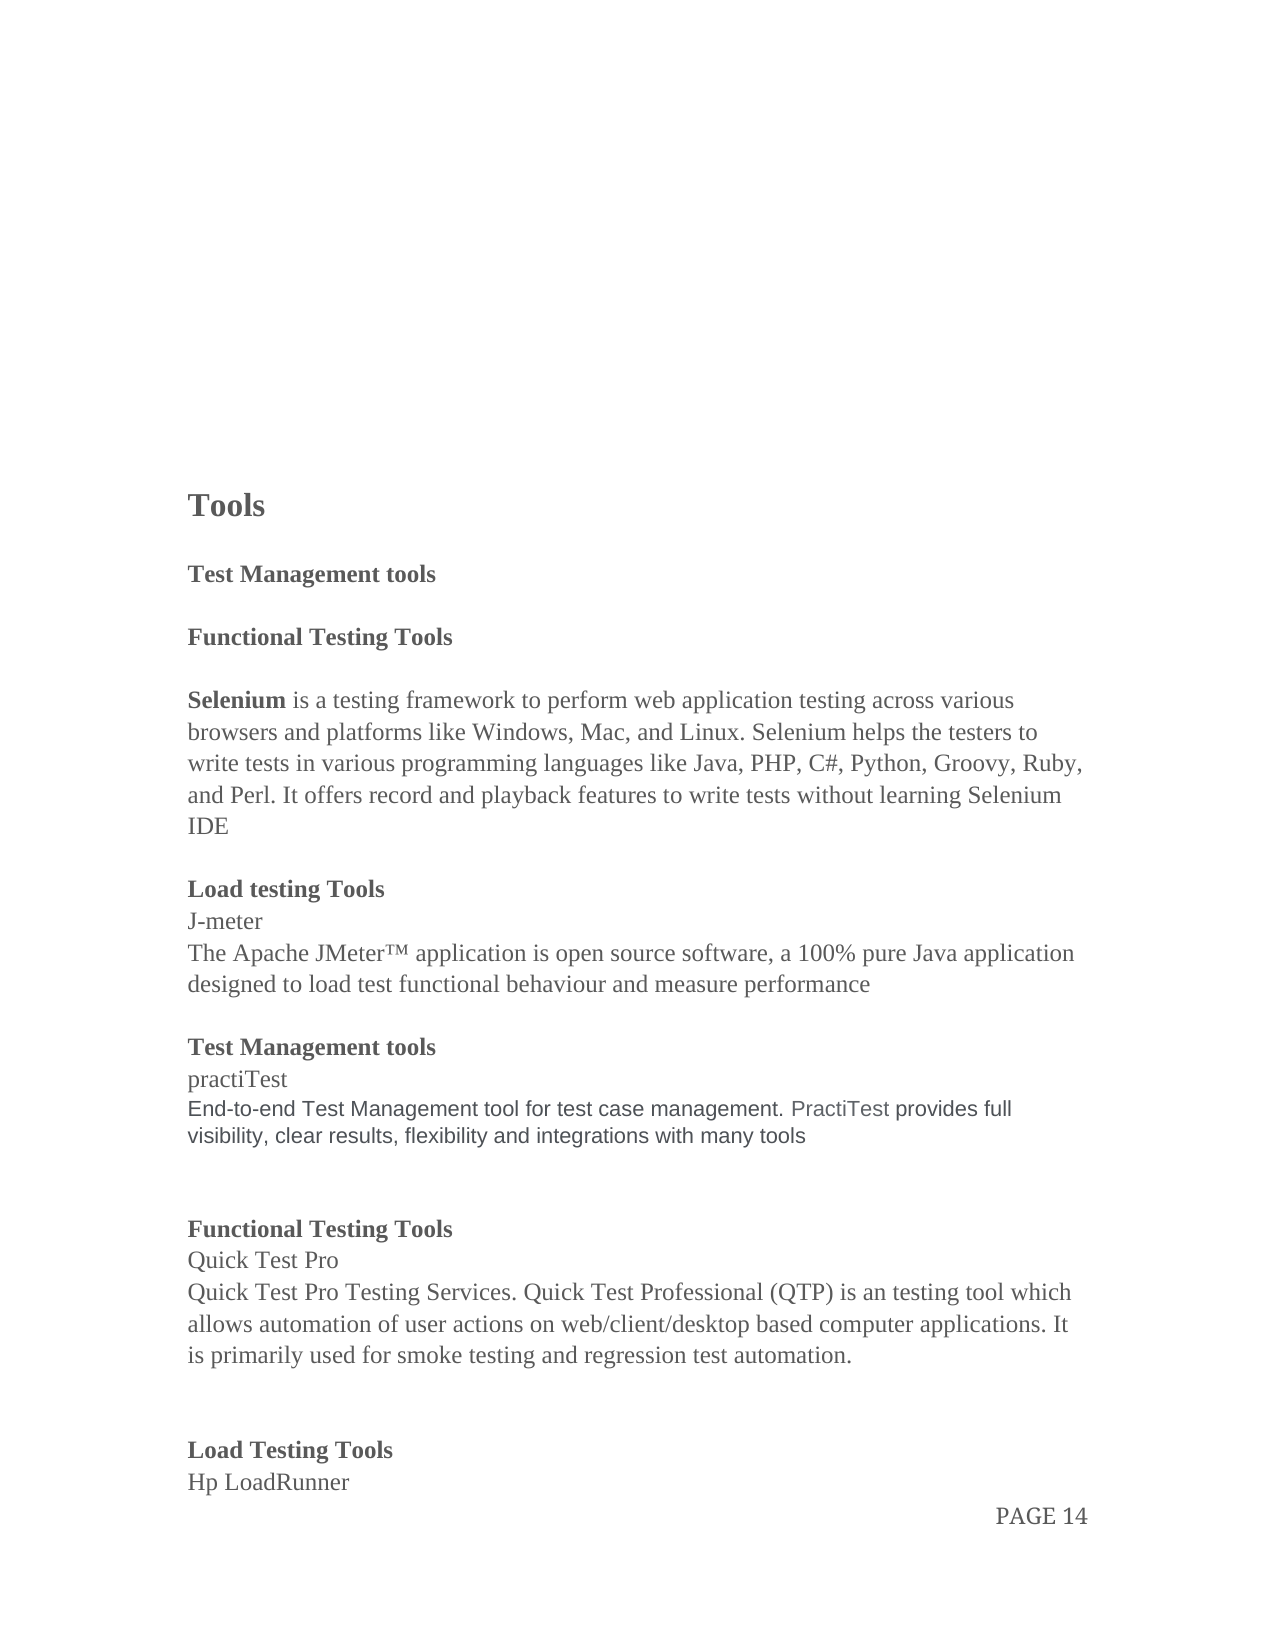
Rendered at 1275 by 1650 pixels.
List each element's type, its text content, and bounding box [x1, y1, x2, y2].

text Quick Test Pro [187, 1246, 1087, 1274]
text End-to-end Test Management tool for test case management. PractiTest provides full visibility, clear results, flexibility and integrations with many tools [187, 1096, 1087, 1148]
text practiTest [187, 1064, 1087, 1093]
text Tools [187, 485, 1087, 524]
text The Apache JMeter™ application is open source software, a 100% pure Java application designed to load test functional behaviour and measure performance [187, 938, 1087, 998]
text Functional Testing Tools [187, 1214, 1087, 1243]
text Functional Testing Tools [187, 622, 1087, 651]
text Quick Test Pro Testing Services. Quick Test Professional (QTP) is an testing tool which allows automation of user actions on web/client/desktop based computer applications. It is primarily used for smoke testing and regression test automation. [187, 1277, 1087, 1369]
text Load testing Tools [187, 874, 1087, 903]
text Load Testing Tools [187, 1435, 1087, 1464]
text Hp LoadRunner [187, 1467, 1087, 1495]
text J-meter [187, 906, 1087, 935]
text Test Management tools [187, 559, 1087, 588]
text Test Management tools [187, 1032, 1087, 1061]
text Selenium is a testing framework to perform web application testing across various browsers and platforms like Windows, Mac, and Linux. Selenium helps the testers to write tests in various programming languages like Java, PHP, C#, Python, Groovy, Ruby, and Perl. It offers record and playback features to write tests without learning Selenium IDE [187, 685, 1087, 840]
